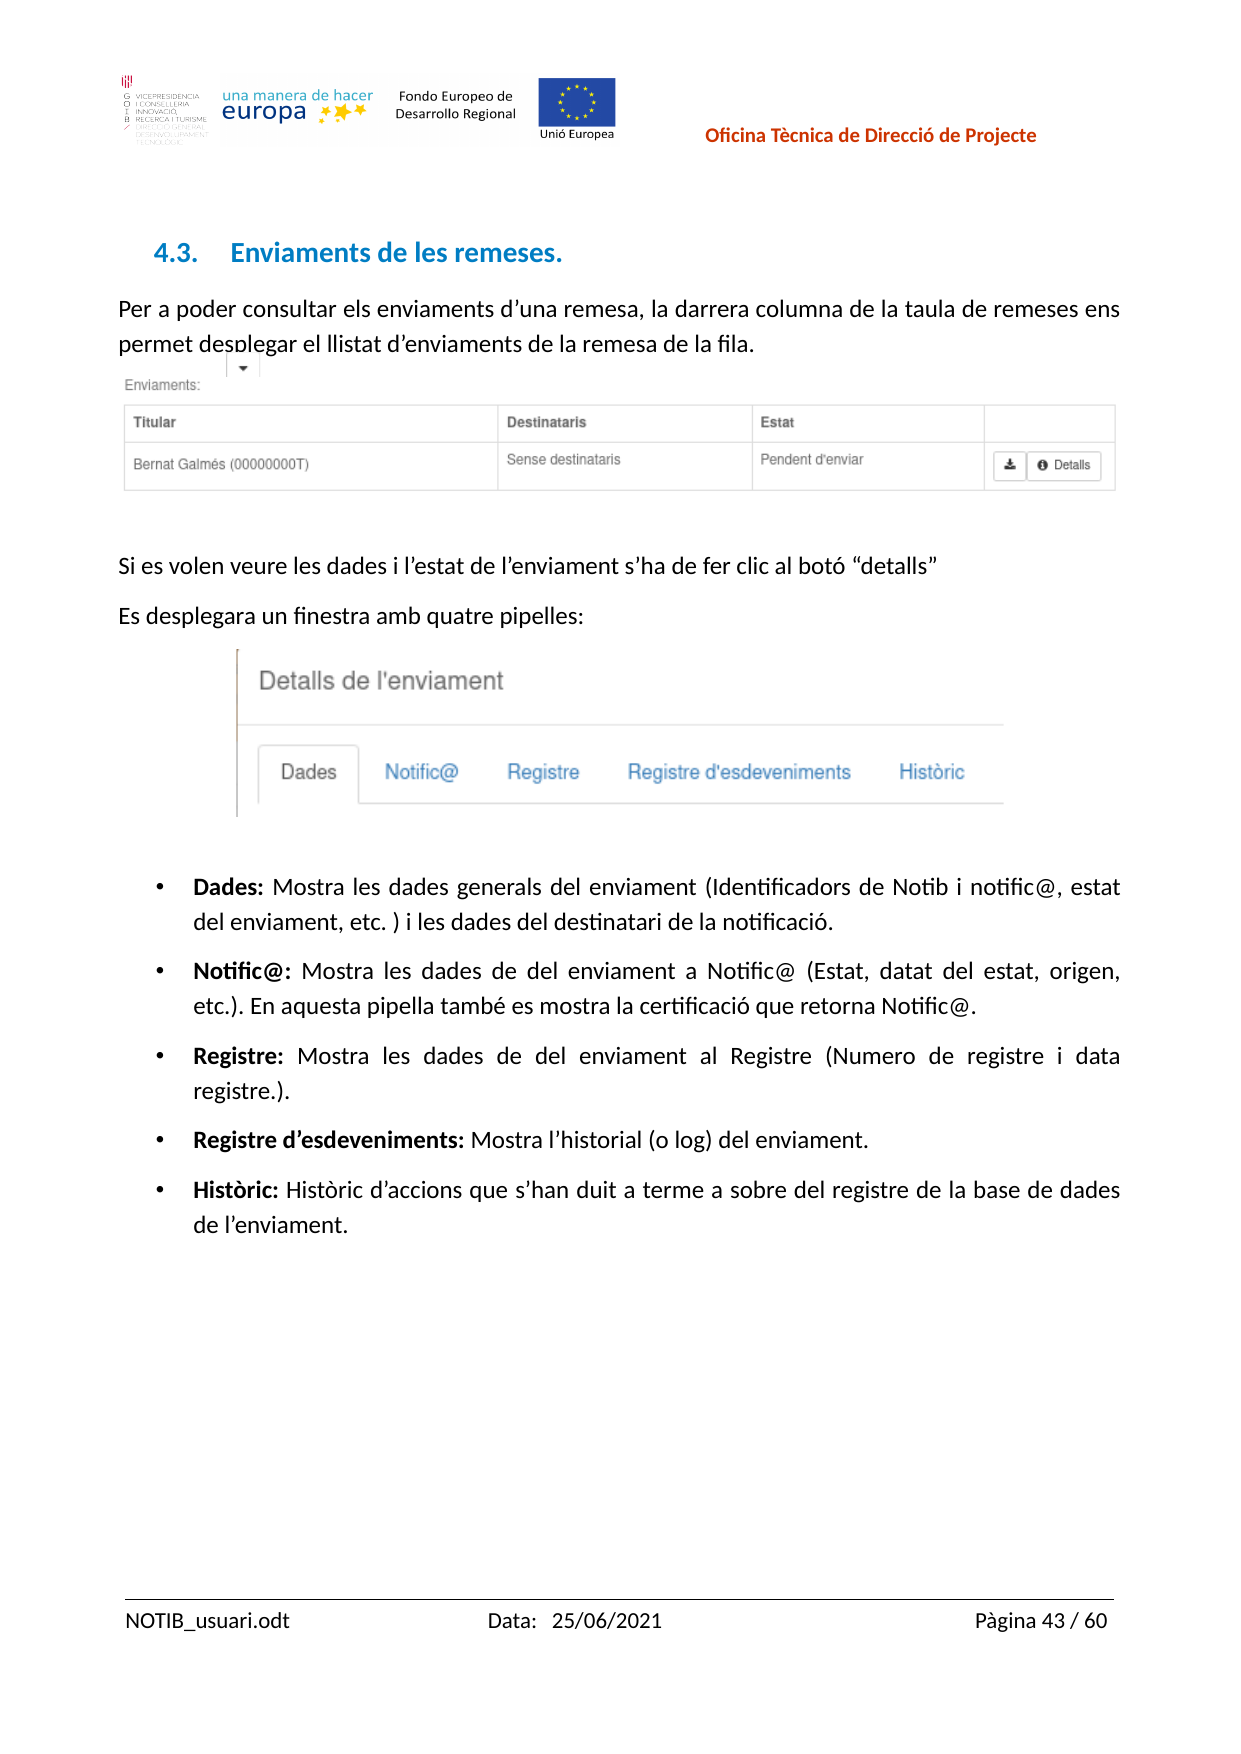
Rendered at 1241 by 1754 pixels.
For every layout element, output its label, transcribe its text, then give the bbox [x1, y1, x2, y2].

list Notific@: Mostra les dades de del enviament a Notific@ (Estat, datat del estat, origen, etc.). En aquesta pipella també es mostra la certificació que retorna Notific@. [156, 955, 1122, 1021]
picture [236, 649, 1004, 817]
picture [219, 73, 621, 147]
text Si es volen veure les dades i l’estat de l’enviament s’ha de fer clic al botó “detalls” [118, 550, 1122, 581]
list Dades: Mostra les dades generals del enviament (Identificadors de Notib i notific@, estat del enviament, etc. ) i les dades del destinatari de la notificació. [156, 871, 1122, 936]
list Registre: Mostra les dades de del enviament al Registre (Numero de registre i data registre.). [156, 1040, 1122, 1105]
picture [118, 73, 213, 147]
text Es desplegara un finestra amb quatre pipelles: [118, 600, 1122, 630]
list Registre d’esdeveniments: Mostra l’historial (o log) del enviament. [156, 1124, 1122, 1155]
picture [118, 352, 1123, 497]
subtitle Enviaments de les remeses. [153, 234, 1122, 269]
text Per a poder consultar els enviaments d’una remesa, la darrera columna de la taula de remeses ens permet desplegar el llistat d’enviaments de la remesa de la fila. [118, 293, 1122, 358]
list Històric: Històric d’accions que s’han duit a terme a sobre del registre de la base de dades de l’enviament. [156, 1174, 1122, 1239]
